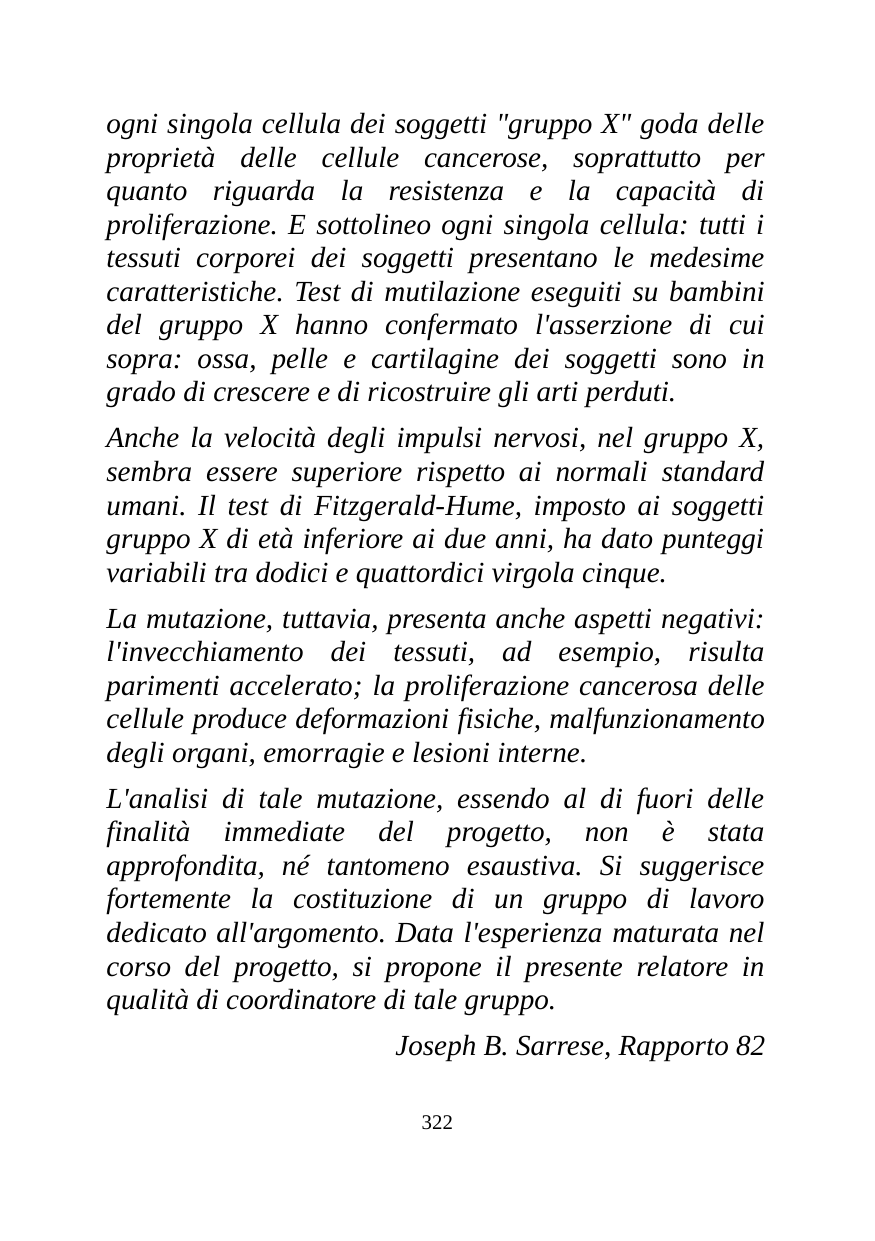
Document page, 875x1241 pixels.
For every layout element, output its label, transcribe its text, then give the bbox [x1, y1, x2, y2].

text Joseph B. Sarrese, Rapporto 82 [106, 1028, 768, 1062]
text Anche la velocità degli impulsi nervosi, nel gruppo X, sembra essere superiore rispetto ai normali standard umani. Il test di Fitzgerald-Hume, imposto ai soggetti gruppo X di età inferiore ai due anni, ha dato punteggi variabili tra dodici e quattordici virgola cinque. [106, 421, 768, 588]
text L'analisi di tale mutazione, essendo al di fuori delle finalità immediate del progetto, non è stata approfondita, né tantomeno esaustiva. Si suggerisce fortemente la costituzione di un gruppo di lavoro dedicato all'argomento. Data l'esperienza maturata nel corso del progetto, si propone il presente relatore in qualità di coordinatore di tale gruppo. [106, 781, 768, 1016]
text La mutazione, tuttavia, presenta anche aspetti negativi: l'invecchiamento dei tessuti, ad esempio, risulta parimenti accelerato; la proliferazione cancerosa delle cellule produce deformazioni fisiche, malfunzionamento degli organi, emorragie e lesioni interne. [106, 601, 768, 768]
text ogni singola cellula dei soggetti "gruppo X" goda delle proprietà delle cellule cancerose, soprattutto per quanto riguarda la resistenza e la capacità di proliferazione. E sottolineo ogni singola cellula: tutti i tessuti corporei dei soggetti presentano le medesime caratteristiche. Test di mutilazione eseguiti su bambini del gruppo X hanno confermato l'asserzione di cui sopra: ossa, pelle e cartilagine dei soggetti sono in grado di crescere e di ricostruire gli arti perduti. [106, 106, 768, 408]
